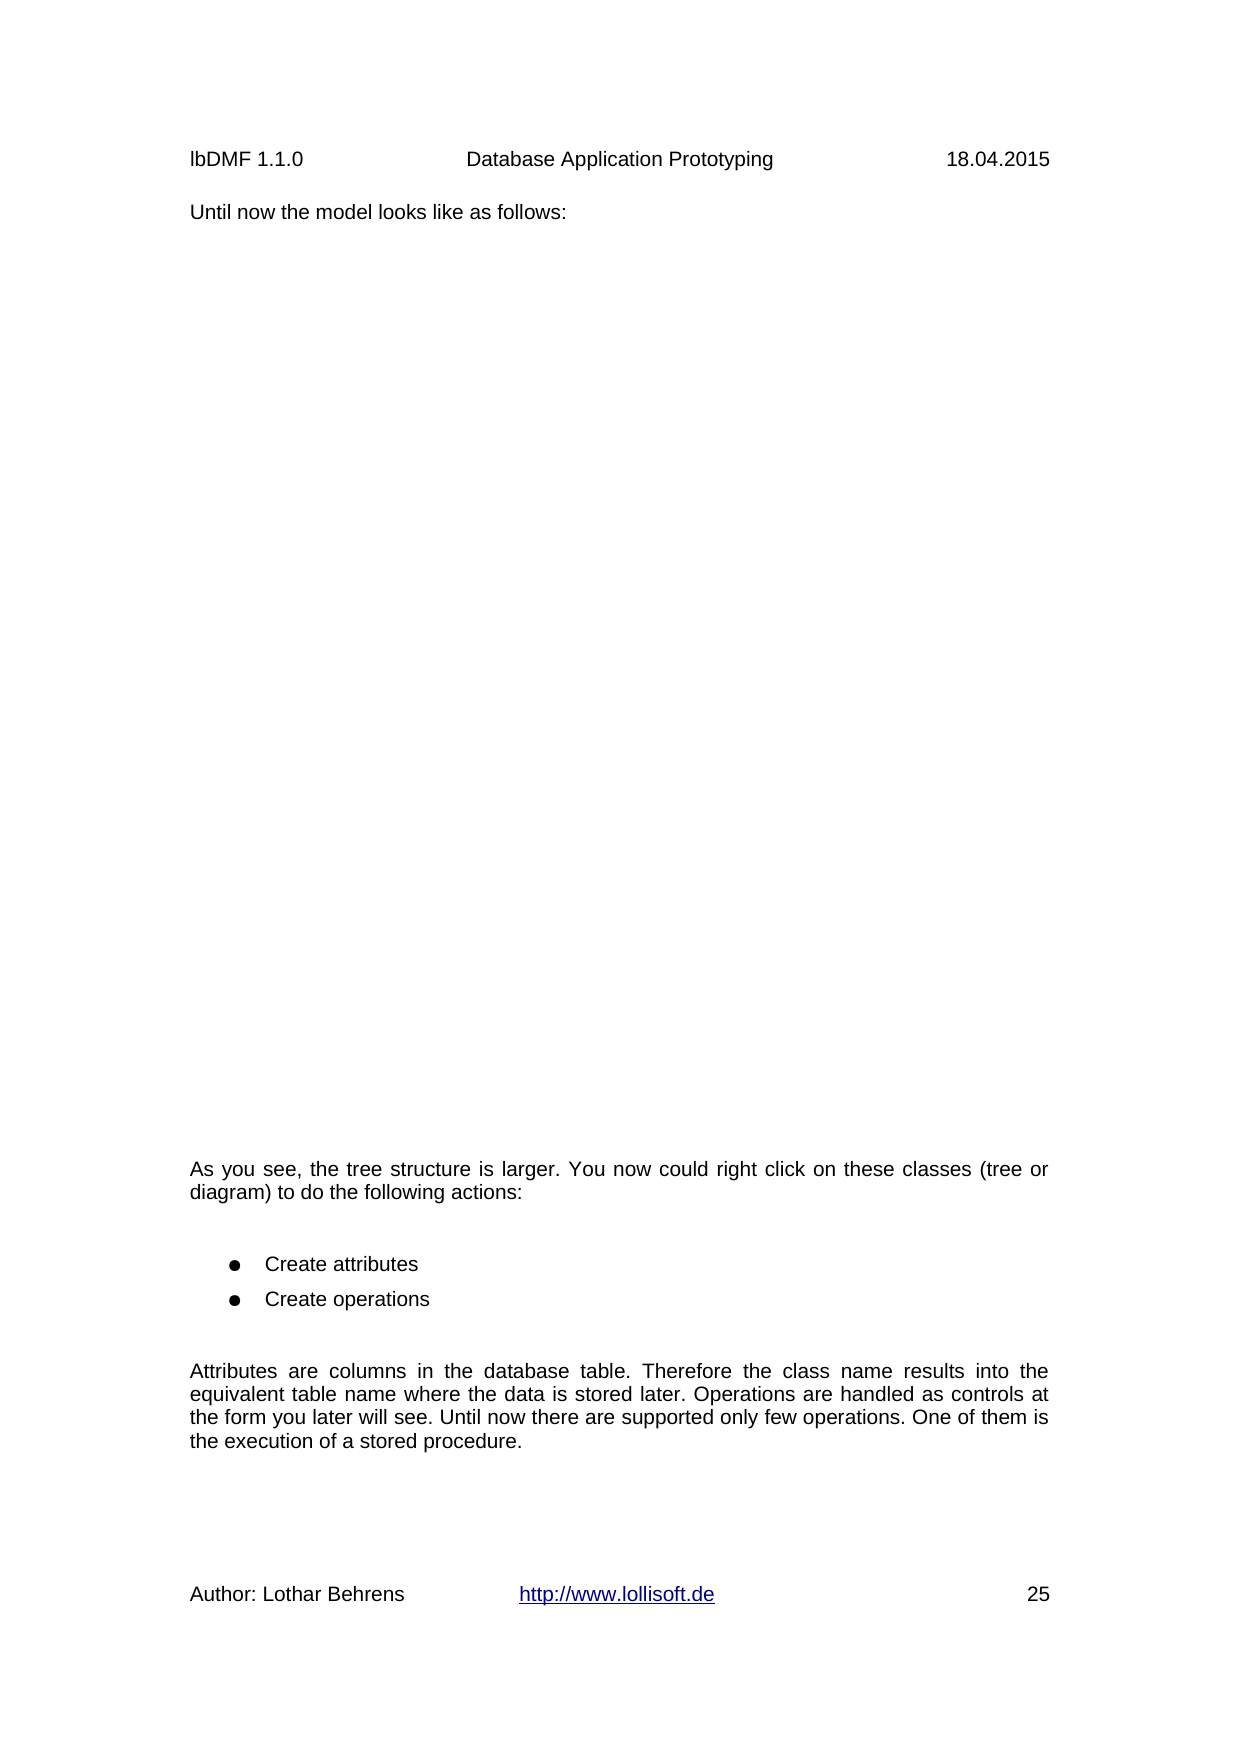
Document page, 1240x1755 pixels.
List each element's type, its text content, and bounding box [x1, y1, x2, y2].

list Create operations [227, 1288, 1050, 1311]
list Create attributes [227, 1252, 1050, 1276]
text As you see, the tree structure is larger. You now could right click on these classes (tree or diagram) to do the following actions: [189, 1158, 1050, 1204]
text Until now the model looks like as follows: [189, 201, 1050, 224]
text Attributes are columns in the database table. Therefore the class name results into the equivalent table name where the data is stored later. Operations are handled as controls at the form you later will see. Until now there are supported only few operations. One of them is the execution of a stored procedure. [189, 1359, 1050, 1452]
